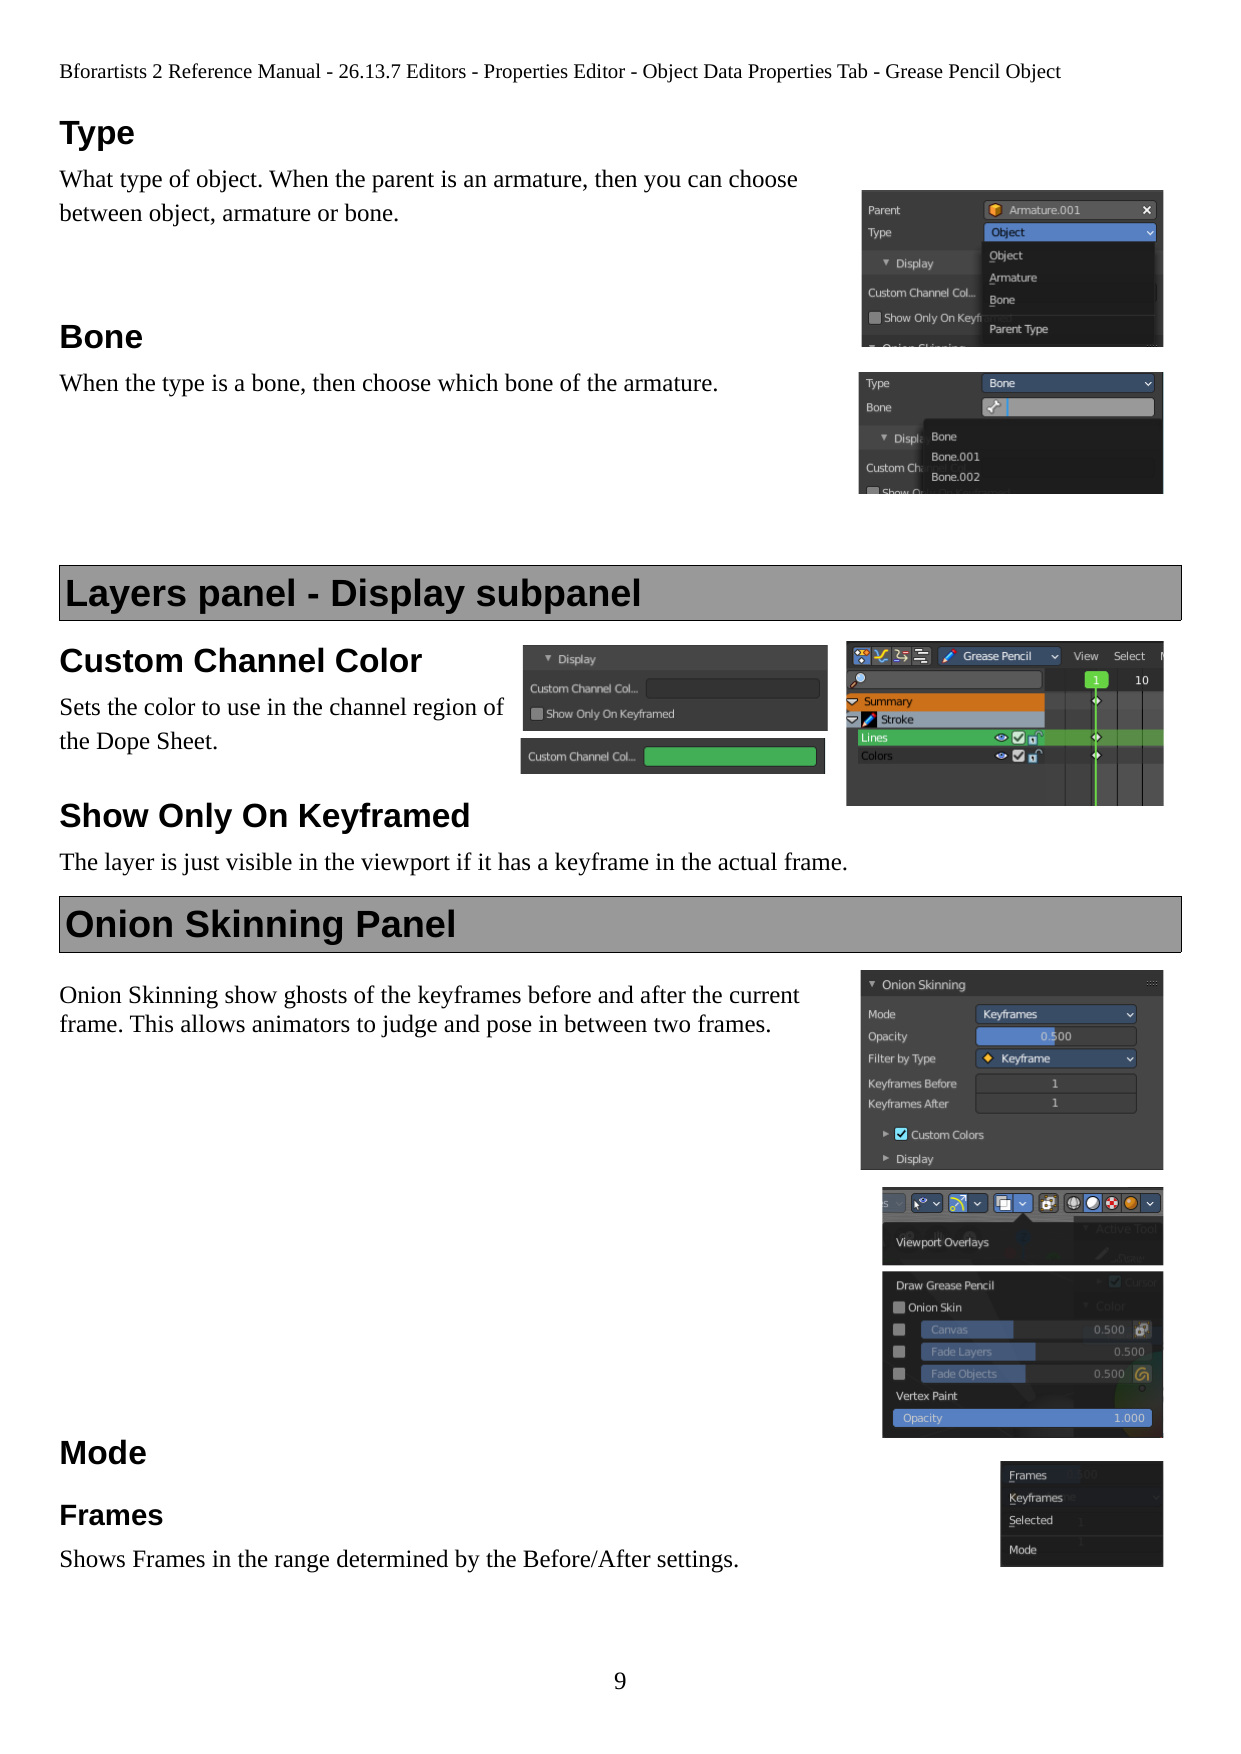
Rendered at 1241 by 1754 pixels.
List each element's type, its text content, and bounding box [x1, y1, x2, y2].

picture [860, 970, 1164, 1170]
subtitle Show Only On Keyframed [59, 796, 1181, 835]
subtitle Type [59, 113, 1181, 151]
text Onion Skinning show ghosts of the keyframes before and after the current frame. This allows animators to judge and pose in between two frames. [59, 981, 860, 1038]
subtitle Custom Channel Color [59, 641, 846, 679]
text The layer is just visible in the viewport if it has a keyframe in the actual frame. [59, 847, 1181, 876]
subtitle [1164, 1498, 1181, 1532]
subtitle Frames [59, 1498, 1000, 1532]
subtitle Mode [59, 1433, 1181, 1471]
picture [846, 641, 1164, 806]
picture [520, 738, 826, 774]
picture [861, 190, 1164, 347]
table_header Onion Skinning Panel [60, 897, 1181, 952]
text Shows Frames in the range determined by the Before/After settings. [59, 1544, 1181, 1573]
picture [882, 1187, 1164, 1438]
picture [522, 645, 828, 731]
subtitle [1164, 641, 1181, 679]
subtitle Bone [59, 317, 1181, 356]
text What type of object. When the parent is an armature, then you can choose between object, armature or bone. [59, 164, 1181, 227]
table_header Layers panel - Display subpanel [60, 566, 1181, 620]
text When the type is a bone, then choose which bone of the armature. [59, 368, 1181, 397]
picture [1000, 1461, 1164, 1567]
text Sets the color to use in the channel region of the Dope Sheet. [59, 692, 846, 755]
picture [858, 372, 1164, 494]
